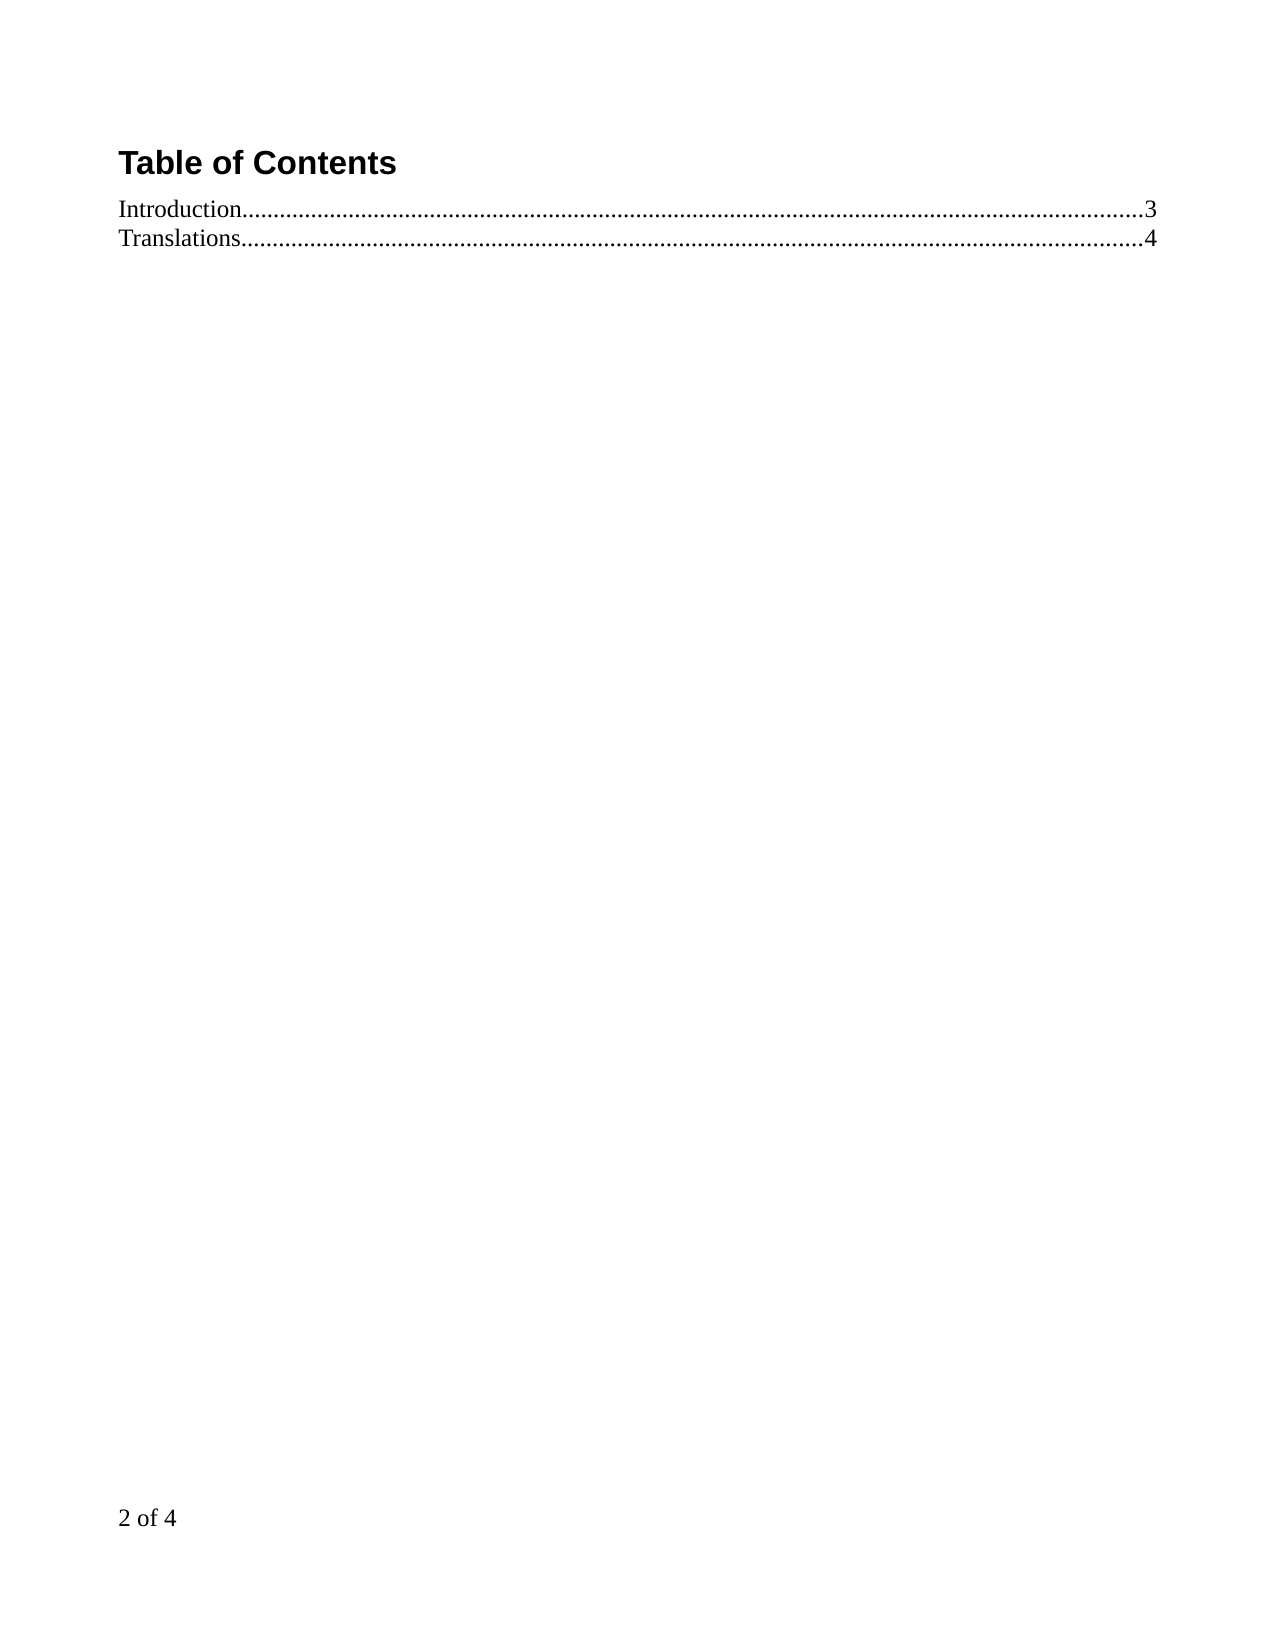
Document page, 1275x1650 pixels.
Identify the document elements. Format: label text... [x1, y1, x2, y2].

text Introduction 3 [118, 194, 1157, 223]
subtitle Table of Contents [118, 143, 1157, 182]
text Translations 4 [118, 223, 1157, 252]
